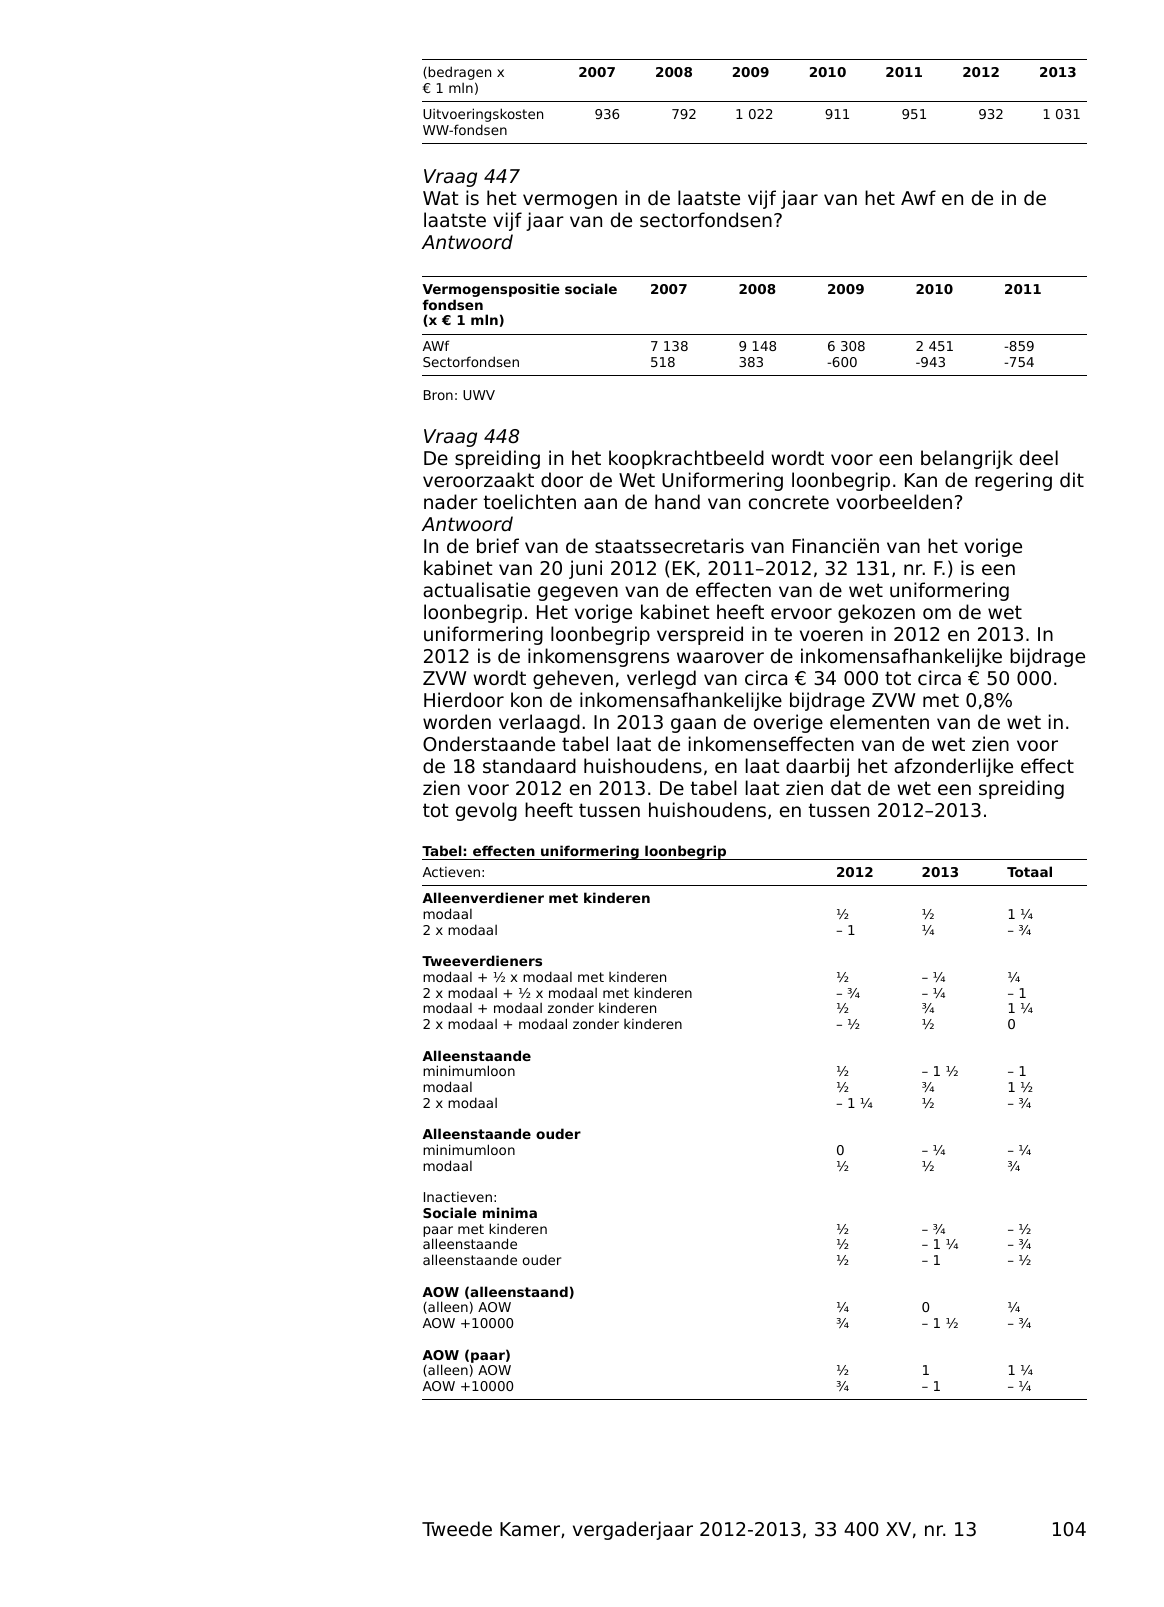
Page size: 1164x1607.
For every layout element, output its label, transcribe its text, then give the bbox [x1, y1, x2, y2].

table_cell [830, 1269, 915, 1284]
table_cell 2013 [915, 860, 1001, 885]
table_cell paar met kinderen [422, 1221, 830, 1237]
table_cell (alleen) AOW [422, 1300, 830, 1316]
table_cell [1001, 1206, 1087, 1221]
table_cell ½ [830, 1221, 915, 1237]
table_cell [1001, 1111, 1087, 1127]
table_cell [915, 1174, 1001, 1190]
table_cell [830, 954, 915, 970]
table_cell ½ [830, 1001, 915, 1017]
table_cell [1001, 1174, 1087, 1190]
table_cell 383 [732, 355, 821, 375]
table_cell ¾ [1001, 1159, 1087, 1174]
table_header 2007 [549, 60, 626, 101]
table_header 2010 [780, 60, 856, 101]
table_cell – ¾ [1001, 1096, 1087, 1111]
table_cell – ¼ [915, 1143, 1001, 1158]
table_cell 2 x modaal [422, 1096, 830, 1111]
table_cell [1001, 954, 1087, 970]
table_cell 1 ¼ [1001, 1363, 1087, 1379]
table_cell (alleen) AOW [422, 1363, 830, 1379]
table_cell [830, 886, 915, 907]
table_cell – 1 [915, 1379, 1001, 1399]
table_cell Sectorfondsen [422, 355, 644, 375]
text Vraag 447 [422, 166, 1087, 188]
table_cell [422, 1111, 830, 1127]
table_cell Totaal [1001, 860, 1087, 885]
table_cell Tweeverdieners [422, 954, 830, 970]
table_cell [1001, 1269, 1087, 1284]
table_cell 9 148 [732, 335, 821, 355]
table_cell [830, 1049, 915, 1064]
table_cell 1 [915, 1363, 1001, 1379]
table_cell – ½ [830, 1017, 915, 1033]
table_cell [915, 1111, 1001, 1127]
table_cell 2 x modaal + modaal zonder kinderen [422, 1017, 830, 1033]
table_cell 1 031 [1010, 102, 1087, 143]
table_cell ¼ [1001, 970, 1087, 986]
table_cell [915, 1206, 1001, 1221]
text Vraag 448 [422, 426, 1087, 448]
table_cell ½ [830, 1159, 915, 1174]
table_cell 518 [644, 355, 732, 375]
table_cell [915, 1284, 1001, 1300]
table_cell Actieven: [422, 860, 830, 885]
table_cell Sociale minima [422, 1206, 830, 1221]
table_header 2013 [1010, 60, 1087, 101]
table_cell [830, 938, 915, 954]
table_cell [915, 1332, 1001, 1347]
table_cell [830, 1033, 915, 1048]
table_cell – 1 ¼ [830, 1096, 915, 1111]
table_cell [830, 1332, 915, 1347]
table_cell 932 [933, 102, 1010, 143]
table_cell [1001, 1033, 1087, 1048]
table_cell alleenstaande [422, 1237, 830, 1253]
table_cell – ½ [1001, 1221, 1087, 1237]
table_cell [422, 1332, 830, 1347]
table_cell – 1 [915, 1253, 1001, 1269]
table_cell [422, 1033, 830, 1048]
table_cell – ¼ [1001, 1379, 1087, 1399]
table_header 2012 [933, 60, 1010, 101]
table_cell [1001, 1284, 1087, 1300]
table_cell [915, 1049, 1001, 1064]
table_cell ½ [830, 1080, 915, 1096]
table_cell 792 [626, 102, 703, 143]
table_cell [915, 886, 1001, 907]
table_cell ½ [830, 1064, 915, 1080]
text De spreiding in het koopkrachtbeeld wordt voor een belangrijk deel veroorzaakt door de Wet Uniformering loonbegrip. Kan de regering dit nader toelichten aan de hand van concrete voorbeelden? [422, 448, 1087, 514]
table_cell AOW +10000 [422, 1379, 830, 1399]
table_cell – ¾ [830, 986, 915, 1001]
table_cell 936 [549, 102, 626, 143]
table_cell – 1 [1001, 1064, 1087, 1080]
table_cell ¾ [915, 1080, 1001, 1096]
table_cell ½ [830, 1237, 915, 1253]
table_cell – ¾ [1001, 1237, 1087, 1253]
table_cell – 1 [830, 923, 915, 938]
table_cell Alleenverdiener met kinderen [422, 886, 830, 907]
table_cell 951 [856, 102, 933, 143]
table_cell [1001, 1190, 1087, 1206]
table_cell Inactieven: [422, 1190, 830, 1206]
table_cell 2 x modaal [422, 923, 830, 938]
table_header 2009 [821, 277, 909, 333]
table_cell ¼ [830, 1300, 915, 1316]
table_header 2009 [703, 60, 779, 101]
table_cell 1 ½ [1001, 1080, 1087, 1096]
table_cell [422, 1174, 830, 1190]
table_cell ¼ [915, 923, 1001, 938]
table_cell 0 [1001, 1017, 1087, 1033]
table_cell AWf [422, 335, 644, 355]
table_cell – 1 [1001, 986, 1087, 1001]
table_cell -859 [998, 335, 1087, 355]
table_cell [1001, 1127, 1087, 1143]
text Wat is het vermogen in de laatste vijf jaar van het Awf en de in de laatste vijf jaar van de sectorfondsen? [422, 188, 1087, 232]
text In de brief van de staatssecretaris van Financiën van het vorige kabinet van 20 juni 2012 (EK, 2011–2012, 32 131, nr. F.) is een actualisatie gegeven van de effecten van de wet uniformering loonbegrip. Het vorige kabinet heeft ervoor gekozen om de wet uniformering loonbegrip verspreid in te voeren in 2012 en 2013. In 2012 is de inkomensgrens waarover de inkomensafhankelijke bijdrage ZVW wordt geheven, verlegd van circa € 34 000 tot circa € 50 000. Hierdoor kon de inkomensafhankelijke bijdrage ZVW met 0,8% worden verlaagd. In 2013 gaan de overige elementen van de wet in. Onderstaande tabel laat de inkomenseffecten van de wet zien voor de 18 standaard huishoudens, en laat daarbij het afzonderlijke effect zien voor 2012 en 2013. De tabel laat zien dat de wet een spreiding tot gevolg heeft tussen huishoudens, en tussen 2012–2013. [422, 536, 1087, 822]
table_cell 1 022 [703, 102, 779, 143]
table_header 2007 [644, 277, 732, 333]
table_header 2011 [856, 60, 933, 101]
table_cell ¾ [830, 1316, 915, 1332]
table_cell 0 [915, 1300, 1001, 1316]
table_cell [422, 938, 830, 954]
table_cell 911 [780, 102, 856, 143]
table_cell [1001, 1049, 1087, 1064]
table_cell ½ [915, 1159, 1001, 1174]
table_cell 1 ¼ [1001, 1001, 1087, 1017]
table_cell Uitvoeringskosten WW-fondsen [422, 102, 549, 143]
table_cell AOW (alleenstaand) [422, 1284, 830, 1300]
table_header 2008 [732, 277, 821, 333]
table_cell – 1 ¼ [915, 1237, 1001, 1253]
table_cell [915, 1127, 1001, 1143]
table_cell [830, 1347, 915, 1363]
table_cell – ¼ [915, 986, 1001, 1001]
table_cell AOW +10000 [422, 1316, 830, 1332]
table_cell [830, 1174, 915, 1190]
text Antwoord [422, 232, 1087, 254]
table_cell [830, 1190, 915, 1206]
table_header 2008 [626, 60, 703, 101]
table_cell ¾ [830, 1379, 915, 1399]
table_header 2011 [998, 277, 1087, 333]
table_cell ½ [830, 1363, 915, 1379]
table_cell modaal [422, 1080, 830, 1096]
table_cell – ¼ [915, 970, 1001, 986]
table_cell -943 [910, 355, 998, 375]
table_header Vermogenspositie sociale fondsen (x € 1 mln) [422, 277, 644, 333]
table_cell [830, 1206, 915, 1221]
table_cell 0 [830, 1143, 915, 1158]
table_cell – 1 ½ [915, 1316, 1001, 1332]
table_cell [830, 1111, 915, 1127]
table_cell ½ [915, 907, 1001, 923]
table_cell modaal [422, 1159, 830, 1174]
table_cell [1001, 1347, 1087, 1363]
table_cell [1001, 1332, 1087, 1347]
table_cell ½ [830, 907, 915, 923]
table_cell -754 [998, 355, 1087, 375]
table_cell 7 138 [644, 335, 732, 355]
table_header (bedragen x € 1 mln) [422, 60, 549, 101]
table_cell [1001, 886, 1087, 907]
table_cell – 1 ½ [915, 1064, 1001, 1080]
table_cell alleenstaande ouder [422, 1253, 830, 1269]
table_cell – ½ [1001, 1253, 1087, 1269]
table_cell [422, 1269, 830, 1284]
table_cell 2 x modaal + ½ x modaal met kinderen [422, 986, 830, 1001]
table_cell ½ [830, 970, 915, 986]
table_cell modaal [422, 907, 830, 923]
table_cell [915, 938, 1001, 954]
table_cell modaal + modaal zonder kinderen [422, 1001, 830, 1017]
table_cell Alleenstaande ouder [422, 1127, 830, 1143]
table_cell [830, 1127, 915, 1143]
table_cell minimumloon [422, 1064, 830, 1080]
table_cell [915, 1347, 1001, 1363]
table_cell – ¾ [915, 1221, 1001, 1237]
table_cell – ¾ [1001, 923, 1087, 938]
table_cell [1001, 938, 1087, 954]
table_cell ¼ [1001, 1300, 1087, 1316]
table_cell AOW (paar) [422, 1347, 830, 1363]
table_header 2010 [910, 277, 998, 333]
table_cell – ¾ [1001, 1316, 1087, 1332]
table_cell 6 308 [821, 335, 909, 355]
text Antwoord [422, 514, 1087, 536]
table_header Tabel: effecten uniformering loonbegrip [422, 844, 1087, 859]
table_cell -600 [821, 355, 909, 375]
table_cell ½ [915, 1096, 1001, 1111]
table_cell [915, 954, 1001, 970]
table_cell Alleenstaande [422, 1049, 830, 1064]
table_cell [915, 1190, 1001, 1206]
table_cell – ¼ [1001, 1143, 1087, 1158]
table_cell ½ [915, 1017, 1001, 1033]
table_cell ½ [830, 1253, 915, 1269]
table_cell [830, 1284, 915, 1300]
table_cell [915, 1033, 1001, 1048]
table_cell 2 451 [910, 335, 998, 355]
table_cell minimumloon [422, 1143, 830, 1158]
table_cell modaal + ½ x modaal met kinderen [422, 970, 830, 986]
table_cell ¾ [915, 1001, 1001, 1017]
table_cell Bron: UWV [422, 376, 1087, 404]
table_cell [915, 1269, 1001, 1284]
table_cell 1 ¼ [1001, 907, 1087, 923]
table_cell 2012 [830, 860, 915, 885]
